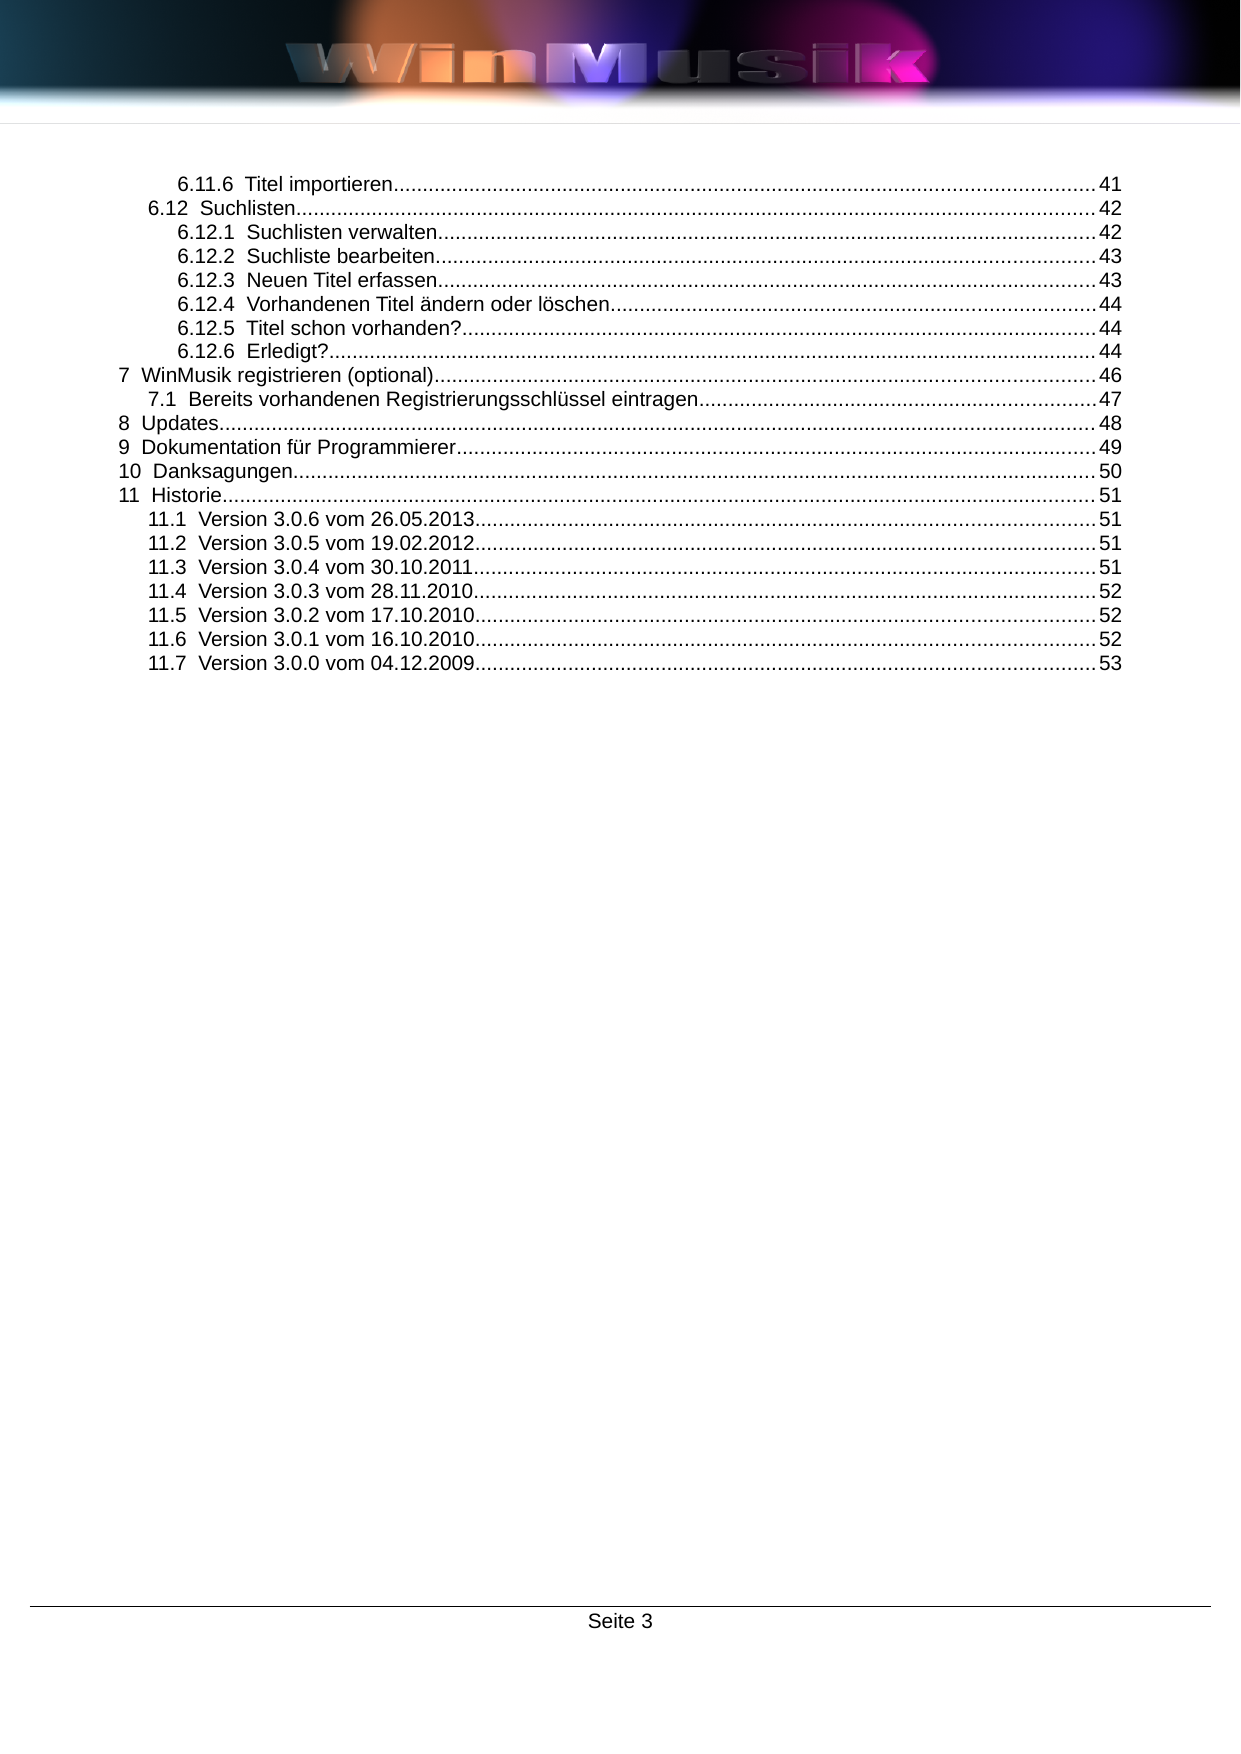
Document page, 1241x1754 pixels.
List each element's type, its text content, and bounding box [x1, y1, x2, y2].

text 6.12.3 Neuen Titel erfassen 43 [177, 267, 1122, 291]
text 11.5 Version 3.0.2 vom 17.10.2010 52 [148, 603, 1122, 627]
text 6.12 Suchlisten 42 [148, 196, 1122, 219]
text 10 Danksagungen 50 [118, 459, 1122, 483]
text 11.2 Version 3.0.5 vom 19.02.2012 51 [148, 531, 1122, 555]
text 6.11.6 Titel importieren 41 [177, 172, 1122, 196]
text 7.1 Bereits vorhandenen Registrierungsschlüssel eintragen 47 [148, 387, 1122, 411]
text 8 Updates 48 [118, 411, 1122, 435]
text 6.12.5 Titel schon vorhanden? 44 [177, 315, 1122, 339]
text 11 Historie 51 [118, 483, 1122, 507]
text 11.1 Version 3.0.6 vom 26.05.2013 51 [148, 507, 1122, 531]
text 6.12.1 Suchlisten verwalten 42 [177, 219, 1122, 243]
text 11.4 Version 3.0.3 vom 28.11.2010 52 [148, 579, 1122, 603]
text 6.12.2 Suchliste bearbeiten 43 [177, 243, 1122, 267]
text 7 WinMusik registrieren (optional) 46 [118, 363, 1122, 387]
text 11.6 Version 3.0.1 vom 16.10.2010 52 [148, 627, 1122, 651]
text 6.12.6 Erledigt? 44 [177, 339, 1122, 363]
text 11.3 Version 3.0.4 vom 30.10.2011 51 [148, 555, 1122, 579]
text 6.12.4 Vorhandenen Titel ändern oder löschen 44 [177, 291, 1122, 315]
text 9 Dokumentation für Programmierer 49 [118, 435, 1122, 459]
text 11.7 Version 3.0.0 vom 04.12.2009 53 [148, 651, 1122, 675]
